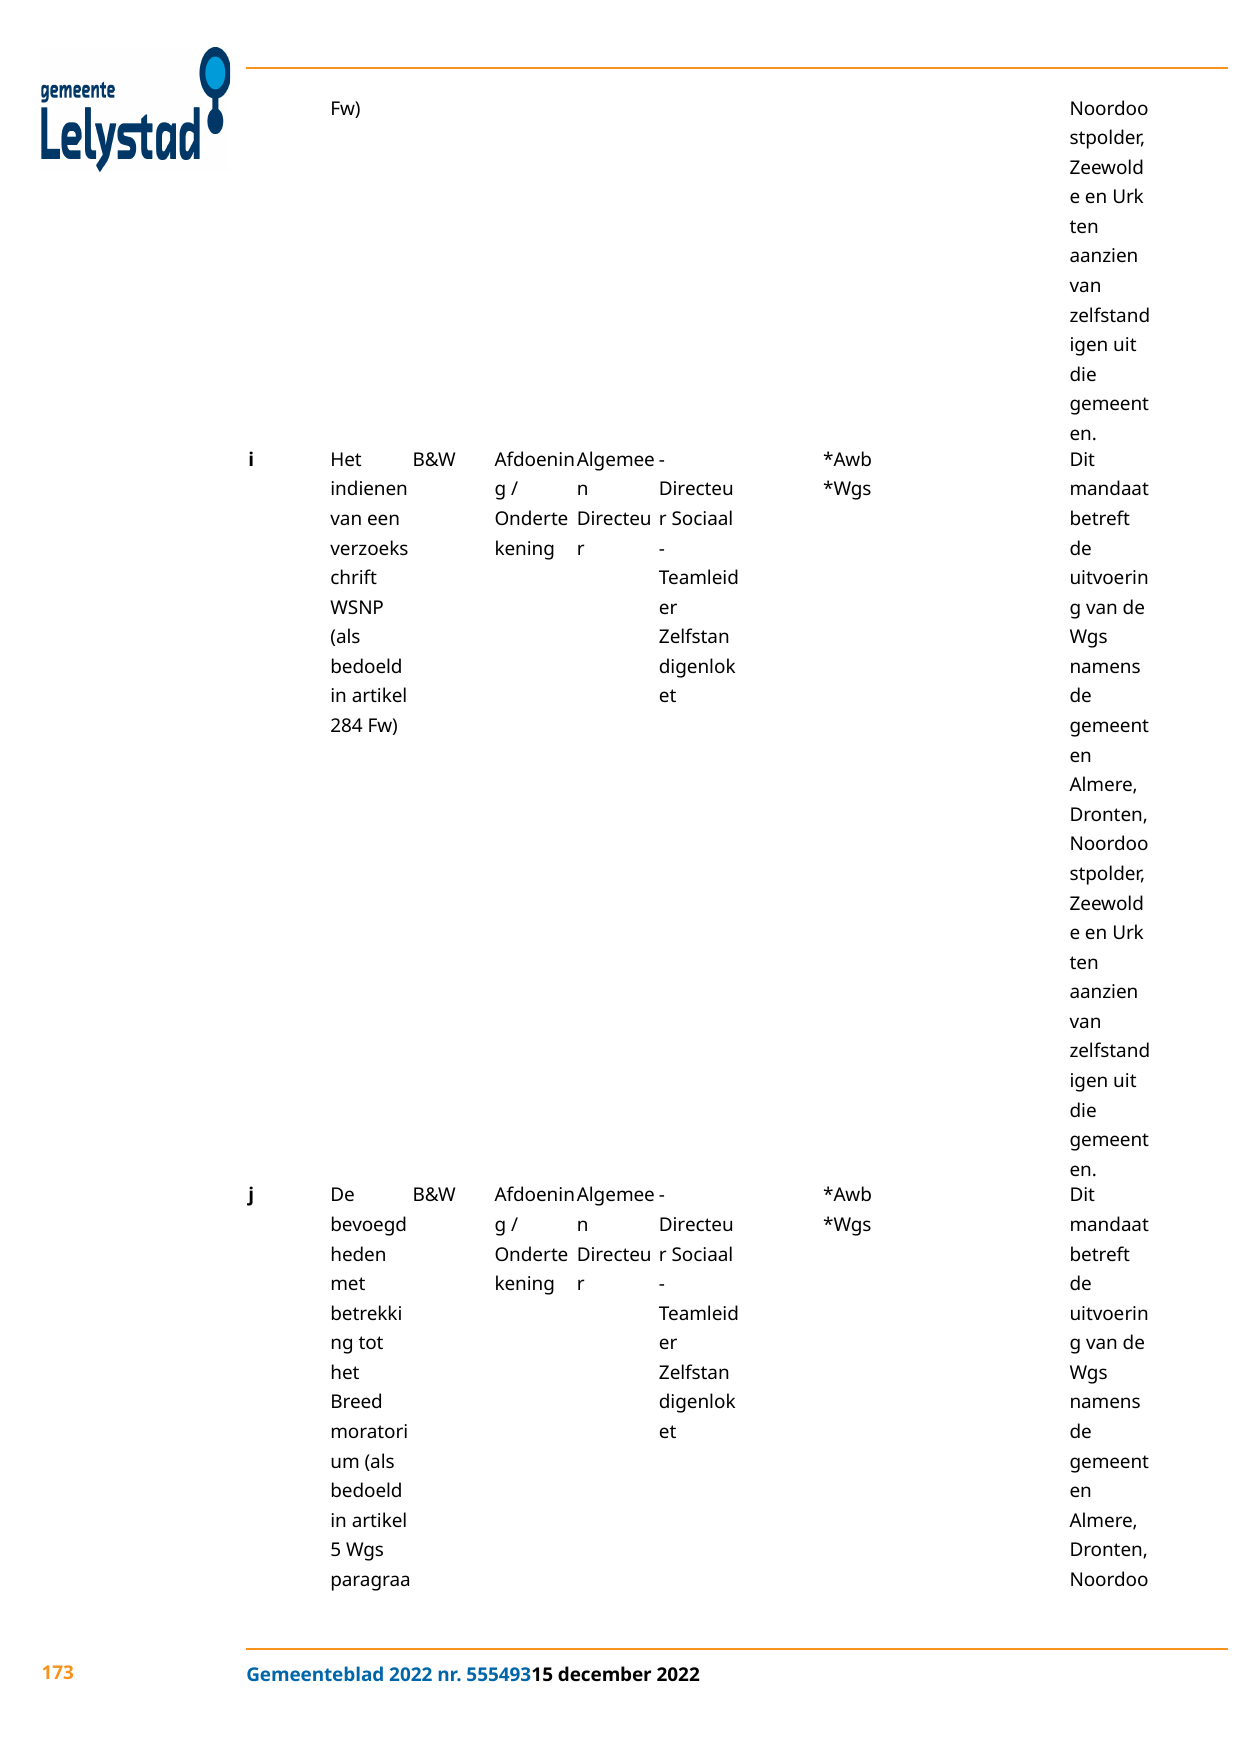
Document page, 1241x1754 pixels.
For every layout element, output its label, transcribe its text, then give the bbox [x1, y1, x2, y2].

table_cell i [248, 446, 330, 1182]
table_cell [823, 95, 905, 446]
table_cell Dit mandaat betreft de uitvoering van de Wgs namens de gemeenten Almere, Dronten, Noordoo [1069, 1182, 1152, 1592]
table_cell De bevoegdheden met betrekking tot het Breed moratorium (als bedoeld in artikel 5 Wgs paragraa [330, 1182, 412, 1592]
table_cell Fw) [330, 95, 412, 446]
table_cell [659, 95, 741, 446]
table_cell Algemeen Directeur [577, 446, 659, 1182]
table_cell [987, 95, 1069, 446]
table_cell B&W [412, 446, 494, 1182]
table_cell [905, 95, 987, 446]
table_cell [248, 95, 330, 446]
table_cell *Awb *Wgs [823, 1182, 905, 1592]
table_cell [577, 95, 659, 446]
table_cell [987, 446, 1069, 1182]
table_cell - Directeur Sociaal - Teamleider Zelfstandigenloket [659, 1182, 741, 1592]
table_cell Het indienen van een verzoekschrift WSNP (als bedoeld in artikel 284 Fw) [330, 446, 412, 1182]
table_cell [412, 95, 494, 446]
table_cell B&W [412, 1182, 494, 1592]
table_cell Dit mandaat betreft de uitvoering van de Wgs namens de gemeenten Almere, Dronten, Noordoostpolder, Zeewolde en Urk ten aanzien van zelfstandigen uit die gemeenten. [1069, 446, 1152, 1182]
table_cell [905, 1182, 987, 1592]
table_cell [987, 1182, 1069, 1592]
table_cell Algemeen Directeur [577, 1182, 659, 1592]
table_cell Afdoening / Ondertekening [494, 446, 577, 1182]
table_cell - Directeur Sociaal - Teamleider Zelfstandigenloket [659, 446, 741, 1182]
table_cell Noordoostpolder, Zeewolde en Urk ten aanzien van zelfstandigen uit die gemeenten. [1069, 95, 1152, 446]
table_cell [741, 1182, 823, 1592]
table_cell [741, 95, 823, 446]
table_cell *Awb *Wgs [823, 446, 905, 1182]
table_cell j [248, 1182, 330, 1592]
table_cell [741, 446, 823, 1182]
picture [41, 47, 231, 172]
table_cell Afdoening / Ondertekening [494, 1182, 577, 1592]
table_cell [494, 95, 577, 446]
table_cell [905, 446, 987, 1182]
